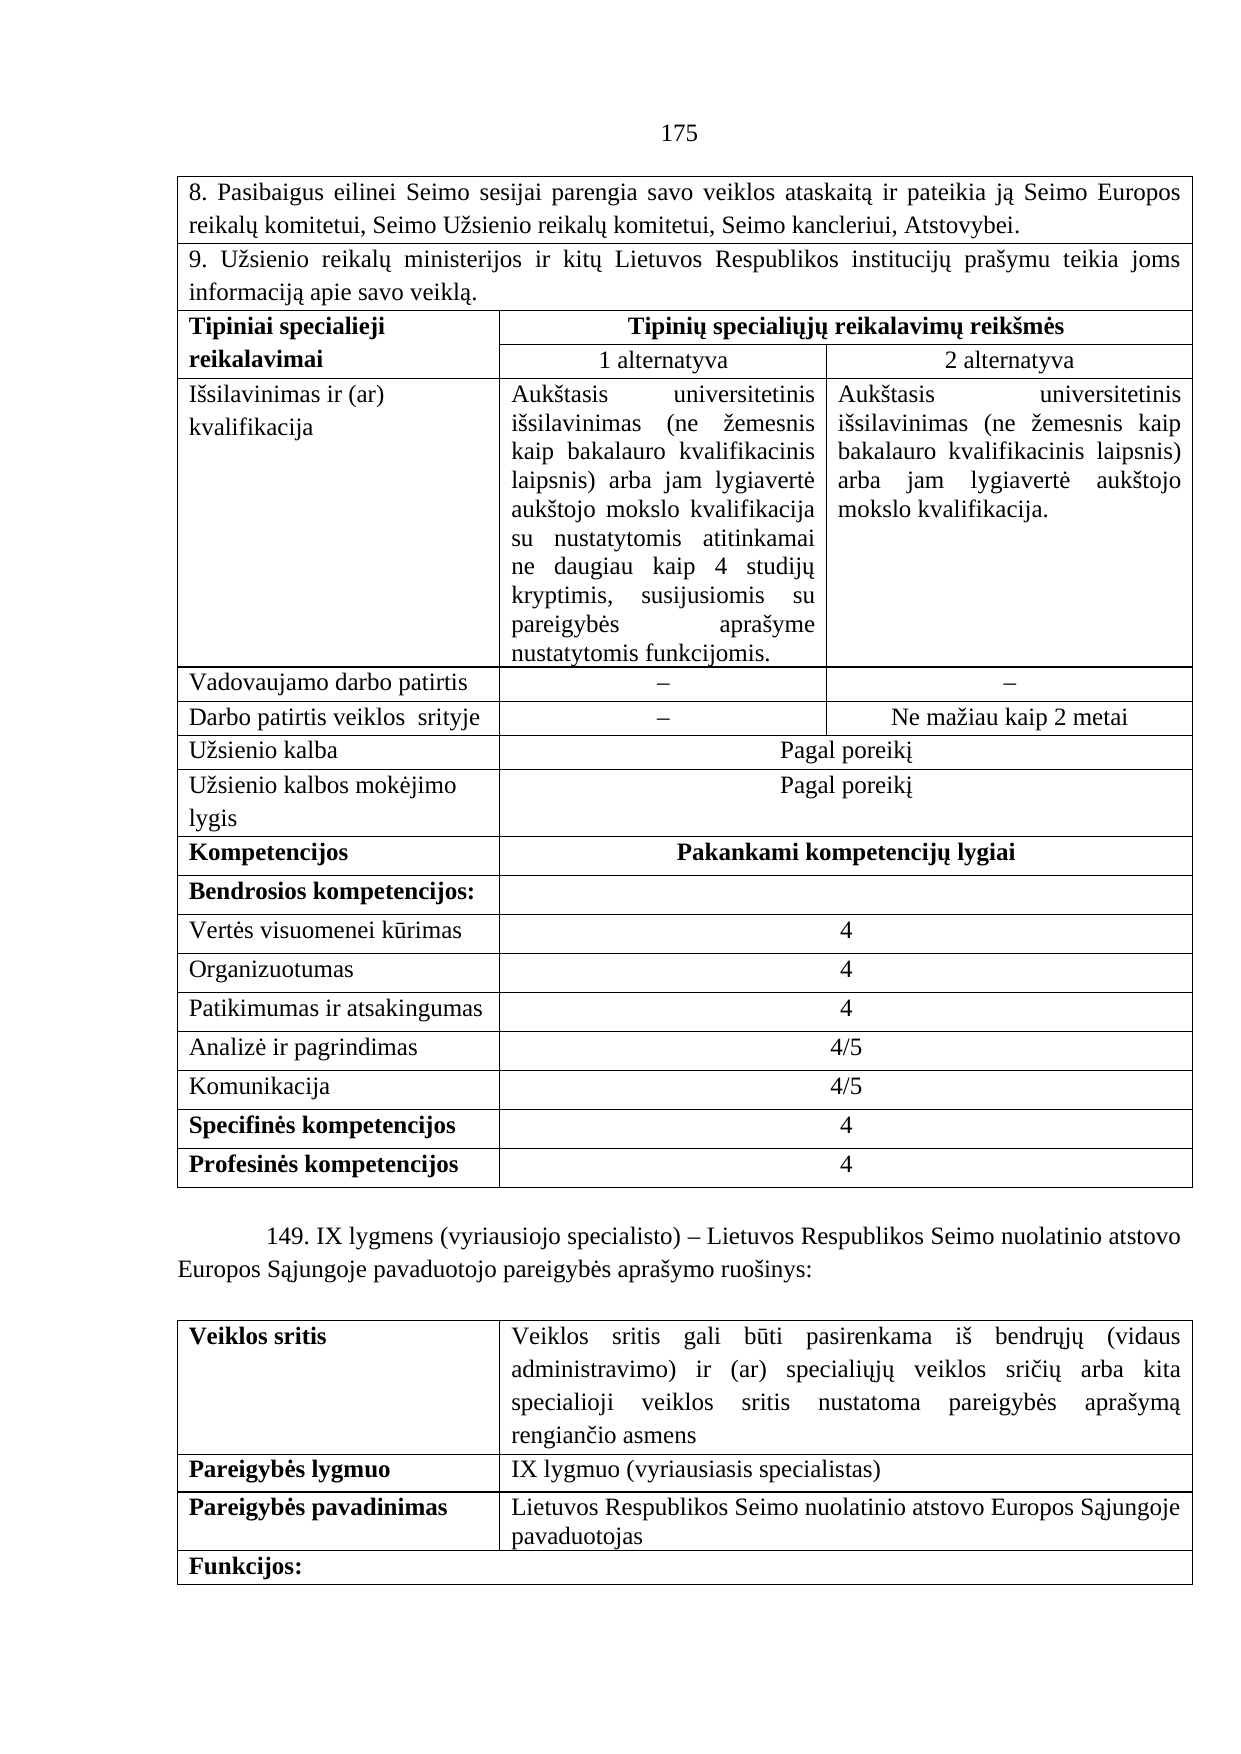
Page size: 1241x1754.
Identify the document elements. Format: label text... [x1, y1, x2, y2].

table_cell – [500, 702, 826, 734]
table_cell Pareigybės pavadinimas [178, 1493, 499, 1550]
table_cell Pagal poreikį [500, 770, 1192, 836]
table_cell Lietuvos Respublikos Seimo nuolatinio atstovo Europos Sąjungoje pavaduotojas [500, 1493, 1192, 1550]
table_cell Kompetencijos [178, 837, 499, 875]
table_cell – [500, 668, 826, 701]
table_cell 8. Pasibaigus eilinei Seimo sesijai parengia savo veiklos ataskaitą ir pateikia ją Seimo Europos reikalų komitetui, Seimo Užsienio reikalų komitetui, Seimo kancleriui, Atstovybei. [178, 177, 1192, 243]
table_cell 4 [500, 993, 1192, 1031]
table_cell Organizuotumas [178, 954, 499, 992]
table_cell Darbo patirtis veiklos srityje [178, 702, 499, 734]
table_cell 4 [500, 1110, 1192, 1148]
table_cell Tipiniai specialieji reikalavimai [178, 311, 499, 378]
text 149. IX lygmens (vyriausiojo specialisto) – Lietuvos Respublikos Seimo nuolatinio atstovo Europos Sąjungoje pavaduotojo pareigybės aprašymo ruošinys: [177, 1221, 1181, 1283]
table_cell Vertės visuomenei kūrimas [178, 915, 499, 953]
table_cell – [827, 668, 1192, 701]
table_cell 4 [500, 1149, 1192, 1187]
table_cell Pakankami kompetencijų lygiai [500, 837, 1192, 875]
table_cell 4 [500, 915, 1192, 953]
table_header Veiklos sritis gali būti pasirenkama iš bendrųjų (vidaus administravimo) ir (ar) specialiųjų veiklos sričių arba kita specialioji veiklos sritis nustatoma pareigybės aprašymą rengiančio asmens [500, 1321, 1192, 1453]
table_cell Komunikacija [178, 1071, 499, 1109]
table_cell Pareigybės lygmuo [178, 1455, 499, 1491]
table_cell Išsilavinimas ir (ar) kvalifikacija [178, 379, 499, 666]
table_cell Ne mažiau kaip 2 metai [827, 702, 1192, 734]
table_cell [500, 876, 1192, 914]
table_cell Profesinės kompetencijos [178, 1149, 499, 1187]
table_cell IX lygmuo (vyriausiasis specialistas) [500, 1455, 1192, 1491]
table_cell 2 alternatyva [827, 345, 1192, 378]
table_cell Bendrosios kompetencijos: [178, 876, 499, 914]
table_cell Tipinių specialiųjų reikalavimų reikšmės [500, 311, 1192, 344]
table_cell Užsienio kalbos mokėjimo lygis [178, 770, 499, 836]
table_cell Funkcijos: [178, 1551, 1192, 1584]
table_cell 9. Užsienio reikalų ministerijos ir kitų Lietuvos Respublikos institucijų prašymu teikia joms informaciją apie savo veiklą. [178, 244, 1192, 310]
table_cell Specifinės kompetencijos [178, 1110, 499, 1148]
table_cell Vadovaujamo darbo patirtis [178, 668, 499, 701]
table_cell Analizė ir pagrindimas [178, 1032, 499, 1070]
table_cell Aukštasis universitetinis išsilavinimas (ne žemesnis kaip bakalauro kvalifikacinis laipsnis) arba jam lygiavertė aukštojo mokslo kvalifikacija su nustatytomis atitinkamai ne daugiau kaip 4 studijų kryptimis, susijusiomis su pareigybės aprašyme nustatytomis funkcijomis. [500, 379, 826, 666]
table_header Veiklos sritis [178, 1321, 499, 1453]
table_cell Pagal poreikį [500, 736, 1192, 769]
table_cell 1 alternatyva [500, 345, 826, 378]
table_cell 4 [500, 954, 1192, 992]
table_cell 4/5 [500, 1071, 1192, 1109]
table_cell Užsienio kalba [178, 736, 499, 769]
table_cell Patikimumas ir atsakingumas [178, 993, 499, 1031]
table_cell 4/5 [500, 1032, 1192, 1070]
table_cell Aukštasis universitetinis išsilavinimas (ne žemesnis kaip bakalauro kvalifikacinis laipsnis) arba jam lygiavertė aukštojo mokslo kvalifikacija. [827, 379, 1192, 666]
